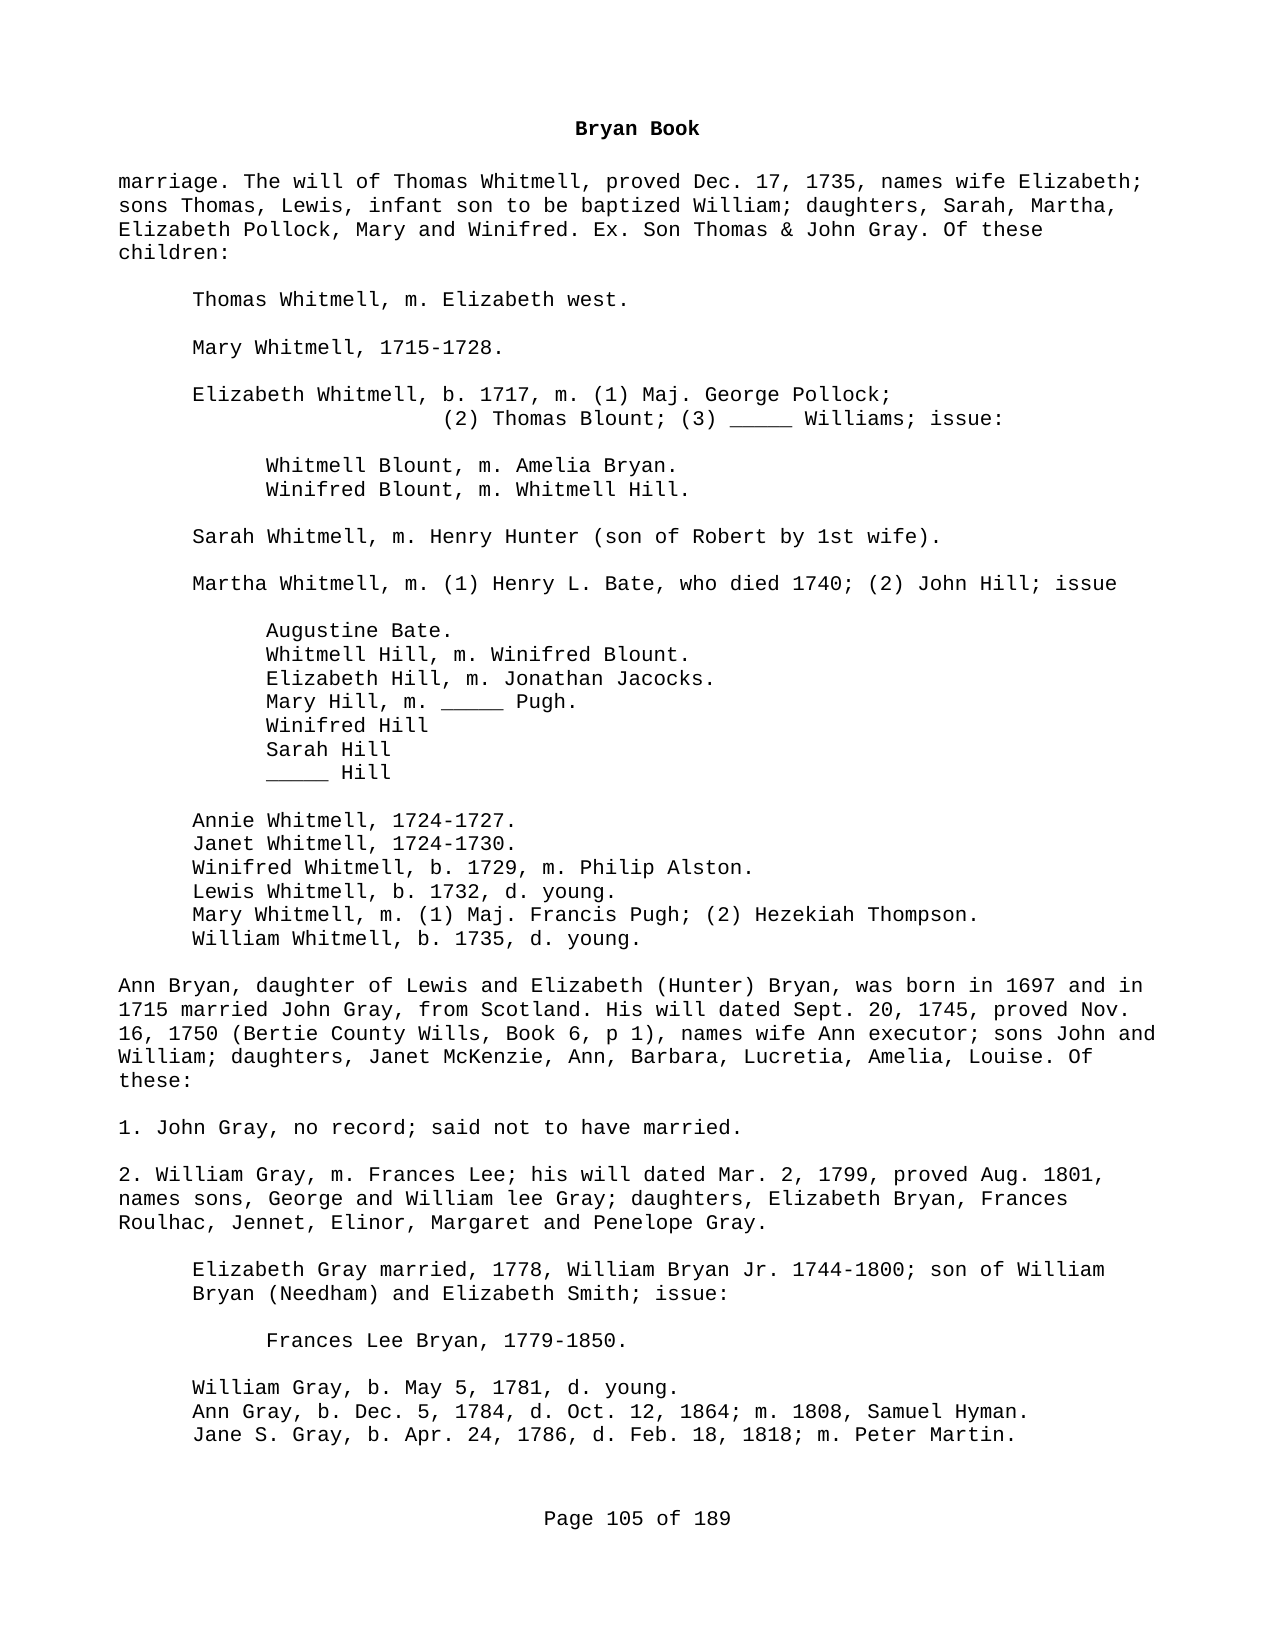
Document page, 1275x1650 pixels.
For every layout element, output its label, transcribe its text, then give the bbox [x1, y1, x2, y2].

text Elizabeth Hill, m. Jonathan Jacocks. [266, 668, 1157, 691]
text Lewis Whitmell, b. 1732, d. young. [192, 881, 1157, 904]
text Sarah Whitmell, m. Henry Hunter (son of Robert by 1st wife). [192, 526, 1157, 549]
text Mary Whitmell, 1715-1728. [192, 337, 1157, 360]
text Winifred Hill [266, 715, 1157, 739]
text (2) Thomas Blount; (3) _____ Williams; issue: [192, 408, 1157, 431]
text Thomas Whitmell, m. Elizabeth west. [192, 289, 1157, 313]
text 2. William Gray, m. Frances Lee; his will dated Mar. 2, 1799, proved Aug. 1801, names sons, George and William lee Gray; daughters, Elizabeth Bryan, Frances Roulhac, Jennet, Elinor, Margaret and Penelope Gray. [118, 1164, 1157, 1235]
text Augustine Bate. [266, 621, 1157, 644]
text Winifred Blount, m. Whitmell Hill. [266, 479, 1157, 502]
text Ann Gray, b. Dec. 5, 1784, d. Oct. 12, 1864; m. 1808, Samuel Hyman. [192, 1401, 1157, 1424]
text marriage. The will of Thomas Whitmell, proved Dec. 17, 1735, names wife Elizabeth; sons Thomas, Lewis, infant son to be baptized William; daughters, Sarah, Martha, Elizabeth Pollock, Mary and Winifred. Ex. Son Thomas & John Gray. Of these children: [118, 171, 1157, 266]
text Ann Bryan, daughter of Lewis and Elizabeth (Hunter) Bryan, was born in 1697 and in 1715 married John Gray, from Scotland. His will dated Sept. 20, 1745, proved Nov. 16, 1750 (Bertie County Wills, Book 6, p 1), names wife Ann executor; sons John and William; daughters, Janet McKenzie, Ann, Barbara, Lucretia, Amelia, Louise. Of these: [118, 975, 1157, 1093]
text Mary Hill, m. _____ Pugh. [266, 691, 1157, 715]
text Martha Whitmell, m. (1) Henry L. Bate, who died 1740; (2) John Hill; issue [192, 573, 1157, 597]
text Elizabeth Whitmell, b. 1717, m. (1) Maj. George Pollock; [192, 384, 1157, 408]
text _____ Hill [266, 762, 1157, 786]
text Winifred Whitmell, b. 1729, m. Philip Alston. [192, 857, 1157, 881]
text William Whitmell, b. 1735, d. young. [192, 928, 1157, 952]
text Annie Whitmell, 1724-1727. [192, 810, 1157, 833]
text 1. John Gray, no record; said not to have married. [118, 1117, 1157, 1141]
text Jane S. Gray, b. Apr. 24, 1786, d. Feb. 18, 1818; m. Peter Martin. [192, 1424, 1157, 1448]
text Whitmell Blount, m. Amelia Bryan. [266, 455, 1157, 479]
text Janet Whitmell, 1724-1730. [192, 833, 1157, 857]
text Frances Lee Bryan, 1779-1850. [192, 1330, 1157, 1353]
text Whitmell Hill, m. Winifred Blount. [266, 644, 1157, 668]
text Elizabeth Gray married, 1778, William Bryan Jr. 1744-1800; son of William Bryan (Needham) and Elizabeth Smith; issue: [192, 1259, 1157, 1306]
text William Gray, b. May 5, 1781, d. young. [192, 1377, 1157, 1401]
text Mary Whitmell, m. (1) Maj. Francis Pugh; (2) Hezekiah Thompson. [192, 904, 1157, 928]
text Sarah Hill [266, 739, 1157, 762]
